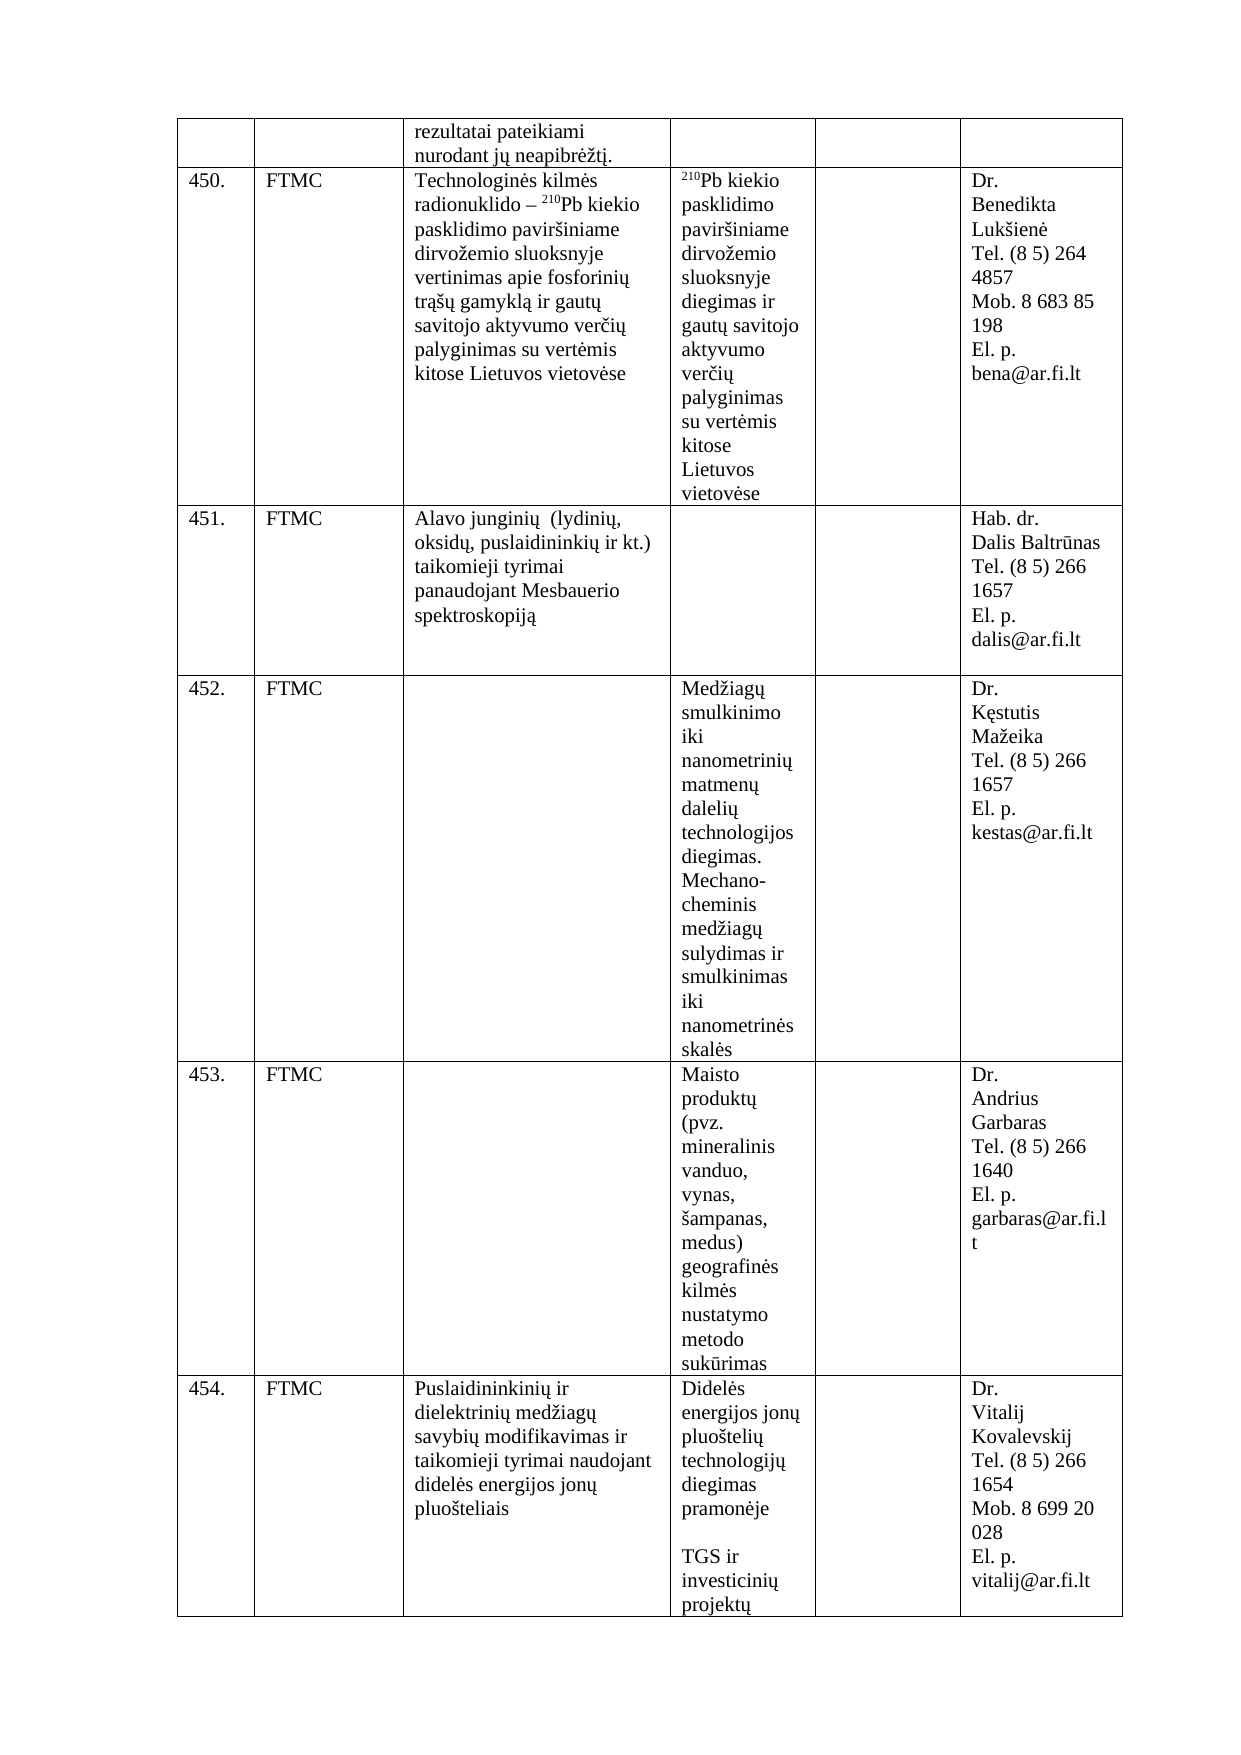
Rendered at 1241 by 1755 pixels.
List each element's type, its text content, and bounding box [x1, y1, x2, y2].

table_cell [816, 168, 960, 505]
table_cell FTMC [255, 1062, 403, 1374]
table_cell [671, 119, 815, 167]
table_cell Dr. Kęstutis Mažeika Tel. (8 5) 266 1657 El. p. kestas@ar.fi.lt [961, 676, 1122, 1061]
table_cell FTMC [255, 676, 403, 1061]
table_cell Alavo junginių (lydinių, oksidų, puslaidininkių ir kt.) taikomieji tyrimai panaudojant Mesbauerio spektroskopiją [404, 506, 670, 675]
table_cell [816, 1376, 960, 1616]
table_cell [816, 676, 960, 1061]
table_cell [404, 1062, 670, 1374]
table_cell 454. [178, 1376, 254, 1616]
table_cell Hab. dr. Dalis Baltrūnas Tel. (8 5) 266 1657 El. p. dalis@ar.fi.lt [961, 506, 1122, 675]
table_cell 450. [178, 168, 254, 505]
table_cell rezultatai pateikiami nurodant jų neapibrėžtį. [404, 119, 670, 167]
table_cell Technologinės kilmės radionuklido – 210Pb kiekio pasklidimo paviršiniame dirvožemio sluoksnyje vertinimas apie fosforinių trąšų gamyklą ir gautų savitojo aktyvumo verčių palyginimas su vertėmis kitose Lietuvos vietovėse [404, 168, 670, 505]
table_cell FTMC [255, 506, 403, 675]
table_cell Dr. Vitalij Kovalevskij Tel. (8 5) 266 1654 Mob. 8 699 20 028 El. p. vitalij@ar.fi.lt [961, 1376, 1122, 1616]
table_cell [178, 119, 254, 167]
table_cell FTMC [255, 168, 403, 505]
table_cell [961, 119, 1122, 167]
table_cell FTMC [255, 1376, 403, 1616]
table_cell [816, 119, 960, 167]
table_cell [816, 506, 960, 675]
table_cell Maisto produktų (pvz. mineralinis vanduo, vynas, šampanas, medus) geografinės kilmės nustatymo metodo sukūrimas [671, 1062, 815, 1374]
table_cell Puslaidininkinių ir dielektrinių medžiagų savybių modifikavimas ir taikomieji tyrimai naudojant didelės energijos jonų pluošteliais [404, 1376, 670, 1616]
table_cell Didelės energijos jonų pluoštelių technologijų diegimas pramonėje TGS ir investicinių projektų [671, 1376, 815, 1616]
table_cell [255, 119, 403, 167]
table_cell 451. [178, 506, 254, 675]
table_cell Dr. Benedikta Lukšienė Tel. (8 5) 264 4857 Mob. 8 683 85 198 El. p. bena@ar.fi.lt [961, 168, 1122, 505]
table_cell Dr. Andrius Garbaras Tel. (8 5) 266 1640 El. p. garbaras@ar.fi.lt [961, 1062, 1122, 1374]
table_cell 453. [178, 1062, 254, 1374]
table_cell [404, 676, 670, 1061]
table_cell [816, 1062, 960, 1374]
table_cell [671, 506, 815, 675]
table_cell 210Pb kiekio pasklidimo paviršiniame dirvožemio sluoksnyje diegimas ir gautų savitojo aktyvumo verčių palyginimas su vertėmis kitose Lietuvos vietovėse [671, 168, 815, 505]
table_cell Medžiagų smulkinimo iki nanometrinių matmenų dalelių technologijos diegimas. Mechano-cheminis medžiagų sulydimas ir smulkinimas iki nanometrinės skalės [671, 676, 815, 1061]
table_cell 452. [178, 676, 254, 1061]
